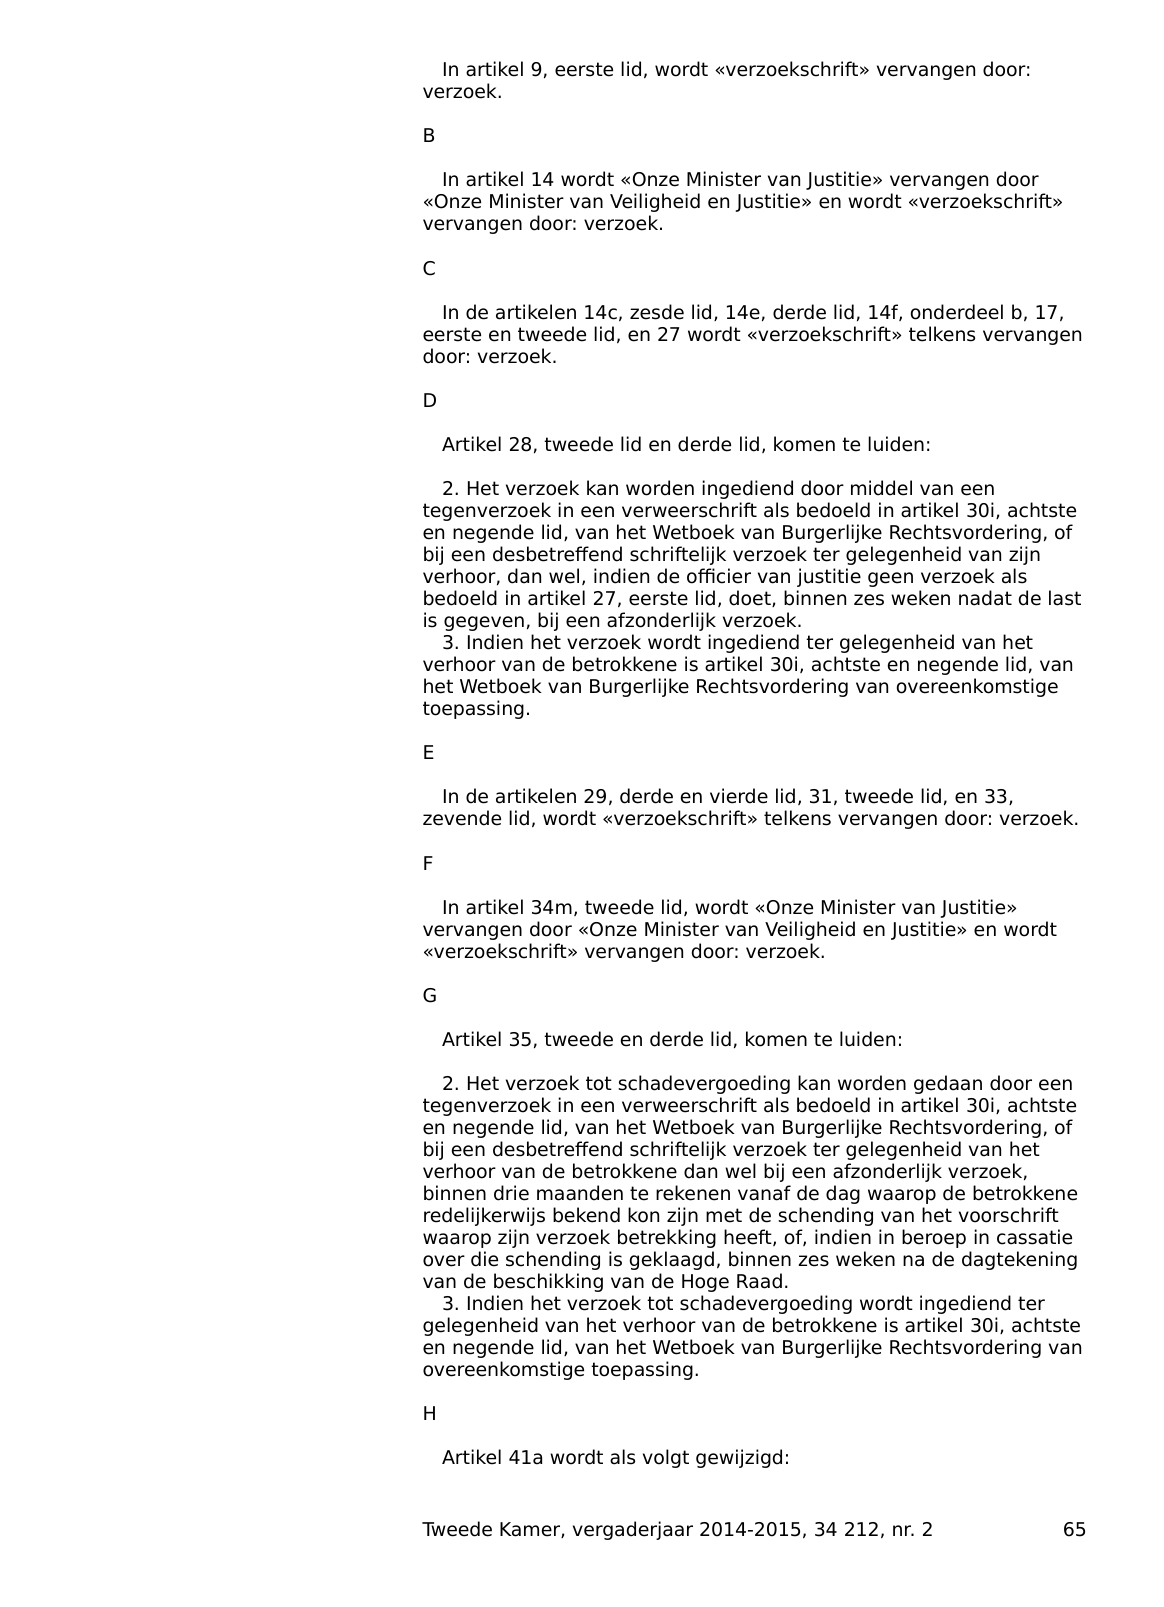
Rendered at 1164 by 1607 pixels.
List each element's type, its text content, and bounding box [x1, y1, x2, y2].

text Artikel 28, tweede lid en derde lid, komen te luiden: [422, 434, 1087, 456]
text In artikel 34m, tweede lid, wordt «Onze Minister van Justitie» vervangen door «Onze Minister van Veiligheid en Justitie» en wordt «verzoekschrift» vervangen door: verzoek. [422, 897, 1087, 962]
text D [422, 390, 1087, 412]
text 3. Indien het verzoek wordt ingediend ter gelegenheid van het verhoor van de betrokkene is artikel 30i, achtste en negende lid, van het Wetboek van Burgerlijke Rechtsvordering van overeenkomstige toepassing. [422, 632, 1087, 720]
text H [422, 1403, 1087, 1425]
text Artikel 41a wordt als volgt gewijzigd: [422, 1447, 1087, 1469]
text In de artikelen 14c, zesde lid, 14e, derde lid, 14f, onderdeel b, 17, eerste en tweede lid, en 27 wordt «verzoekschrift» telkens vervangen door: verzoek. [422, 302, 1087, 368]
text 2. Het verzoek tot schadevergoeding kan worden gedaan door een tegenverzoek in een verweerschrift als bedoeld in artikel 30i, achtste en negende lid, van het Wetboek van Burgerlijke Rechtsvordering, of bij een desbetreffend schriftelijk verzoek ter gelegenheid van het verhoor van de betrokkene dan wel bij een afzonderlijk verzoek, binnen drie maanden te rekenen vanaf de dag waarop de betrokkene redelijkerwijs bekend kon zijn met de schending van het voorschrift waarop zijn verzoek betrekking heeft, of, indien in beroep in cassatie over die schending is geklaagd, binnen zes weken na de dagtekening van de beschikking van de Hoge Raad. [422, 1073, 1087, 1293]
text E [422, 742, 1087, 764]
text In artikel 14 wordt «Onze Minister van Justitie» vervangen door «Onze Minister van Veiligheid en Justitie» en wordt «verzoekschrift» vervangen door: verzoek. [422, 169, 1087, 235]
text C [422, 257, 1087, 279]
text F [422, 852, 1087, 874]
text B [422, 125, 1087, 147]
text 2. Het verzoek kan worden ingediend door middel van een tegenverzoek in een verweerschrift als bedoeld in artikel 30i, achtste en negende lid, van het Wetboek van Burgerlijke Rechtsvordering, of bij een desbetreffend schriftelijk verzoek ter gelegenheid van zijn verhoor, dan wel, indien de officier van justitie geen verzoek als bedoeld in artikel 27, eerste lid, doet, binnen zes weken nadat de last is gegeven, bij een afzonderlijk verzoek. [422, 478, 1087, 632]
text In artikel 9, eerste lid, wordt «verzoekschrift» vervangen door: verzoek. [422, 59, 1087, 103]
text 3. Indien het verzoek tot schadevergoeding wordt ingediend ter gelegenheid van het verhoor van de betrokkene is artikel 30i, achtste en negende lid, van het Wetboek van Burgerlijke Rechtsvordering van overeenkomstige toepassing. [422, 1293, 1087, 1381]
text In de artikelen 29, derde en vierde lid, 31, tweede lid, en 33, zevende lid, wordt «verzoekschrift» telkens vervangen door: verzoek. [422, 786, 1087, 830]
text G [422, 985, 1087, 1007]
text Artikel 35, tweede en derde lid, komen te luiden: [422, 1029, 1087, 1051]
